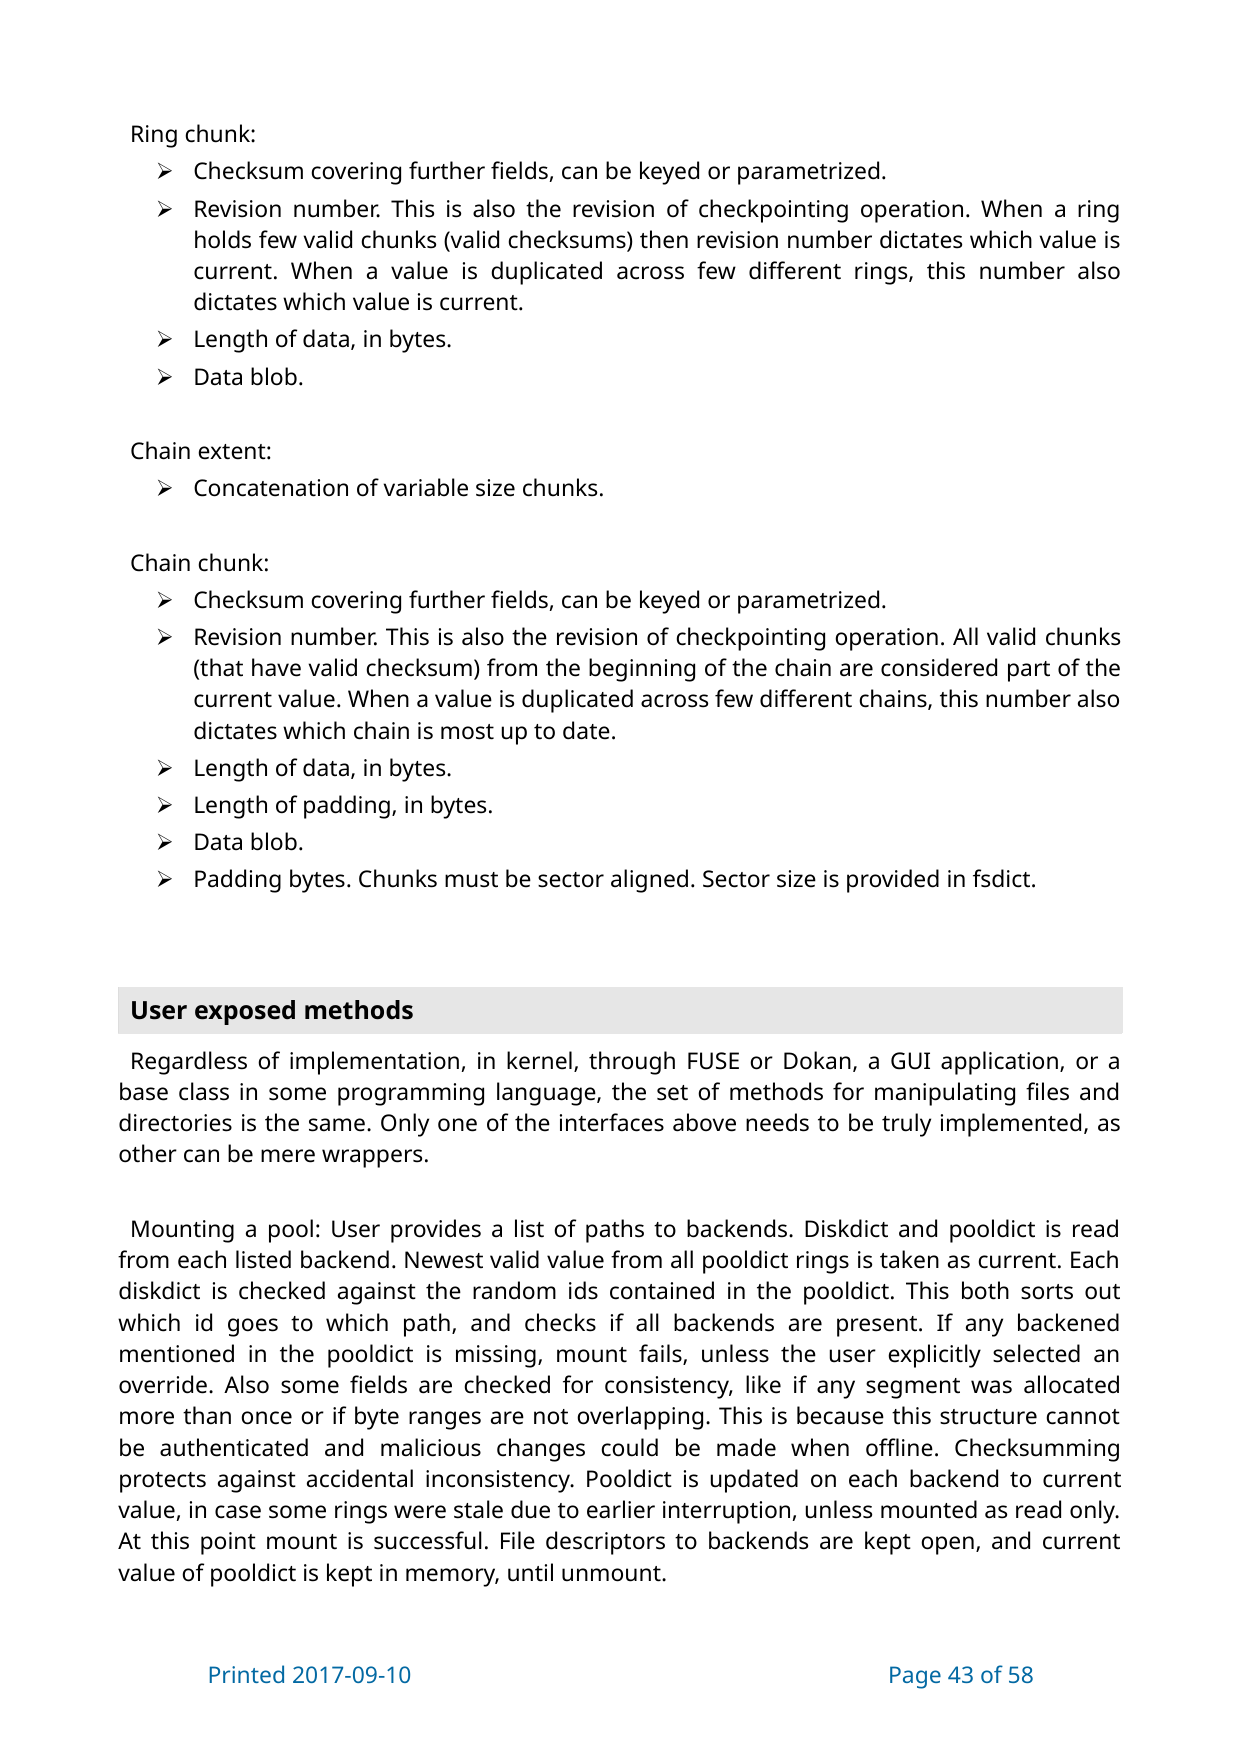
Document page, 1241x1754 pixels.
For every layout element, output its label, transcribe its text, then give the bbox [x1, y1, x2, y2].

text Chain extent: [118, 435, 1122, 466]
list Checksum covering further fields, can be keyed or parametrized. [156, 584, 1122, 615]
list Padding bytes. Chunks must be sector aligned. Sector size is provided in fsdict. [156, 863, 1122, 895]
text Chain chunk: [118, 547, 1122, 578]
list Length of data, in bytes. [156, 323, 1122, 355]
list Concatenation of variable size chunks. [156, 472, 1122, 503]
list Checksum covering further fields, can be keyed or parametrized. [156, 155, 1122, 187]
text Ring chunk: [118, 118, 1122, 149]
subtitle User exposed methods [119, 988, 1122, 1033]
list Data blob. [156, 361, 1122, 392]
list Length of data, in bytes. [156, 752, 1122, 783]
list Data blob. [156, 826, 1122, 857]
list Revision number. This is also the revision of checkpointing operation. All valid chunks (that have valid checksum) from the beginning of the chain are considered part of the current value. When a value is duplicated across few different chains, this number also dictates which chain is most up to date. [156, 621, 1122, 746]
text Regardless of implementation, in kernel, through FUSE or Dokan, a GUI application, or a base class in some programming language, the set of methods for manipulating files and directories is the same. Only one of the interfaces above needs to be truly implemented, as other can be mere wrappers. [118, 1045, 1122, 1170]
text Mounting a pool: User provides a list of paths to backends. Diskdict and pooldict is read from each listed backend. Newest valid value from all pooldict rings is taken as current. Each diskdict is checked against the random ids contained in the pooldict. This both sorts out which id goes to which path, and checks if all backends are present. If any backened mentioned in the pooldict is missing, mount fails, unless the user explicitly selected an override. Also some fields are checked for consistency, like if any segment was allocated more than once or if byte ranges are not overlapping. This is because this structure cannot be authenticated and malicious changes could be made when offline. Checksumming protects against accidental inconsistency. Pooldict is updated on each backend to current value, in case some rings were stale due to earlier interruption, unless mounted as read only. At this point mount is successful. File descriptors to backends are kept open, and current value of pooldict is kept in memory, until unmount. [118, 1213, 1122, 1588]
list Length of padding, in bytes. [156, 789, 1122, 820]
list Revision number. This is also the revision of checkpointing operation. When a ring holds few valid chunks (valid checksums) then revision number dictates which value is current. When a value is duplicated across few different rings, this number also dictates which value is current. [156, 192, 1122, 317]
